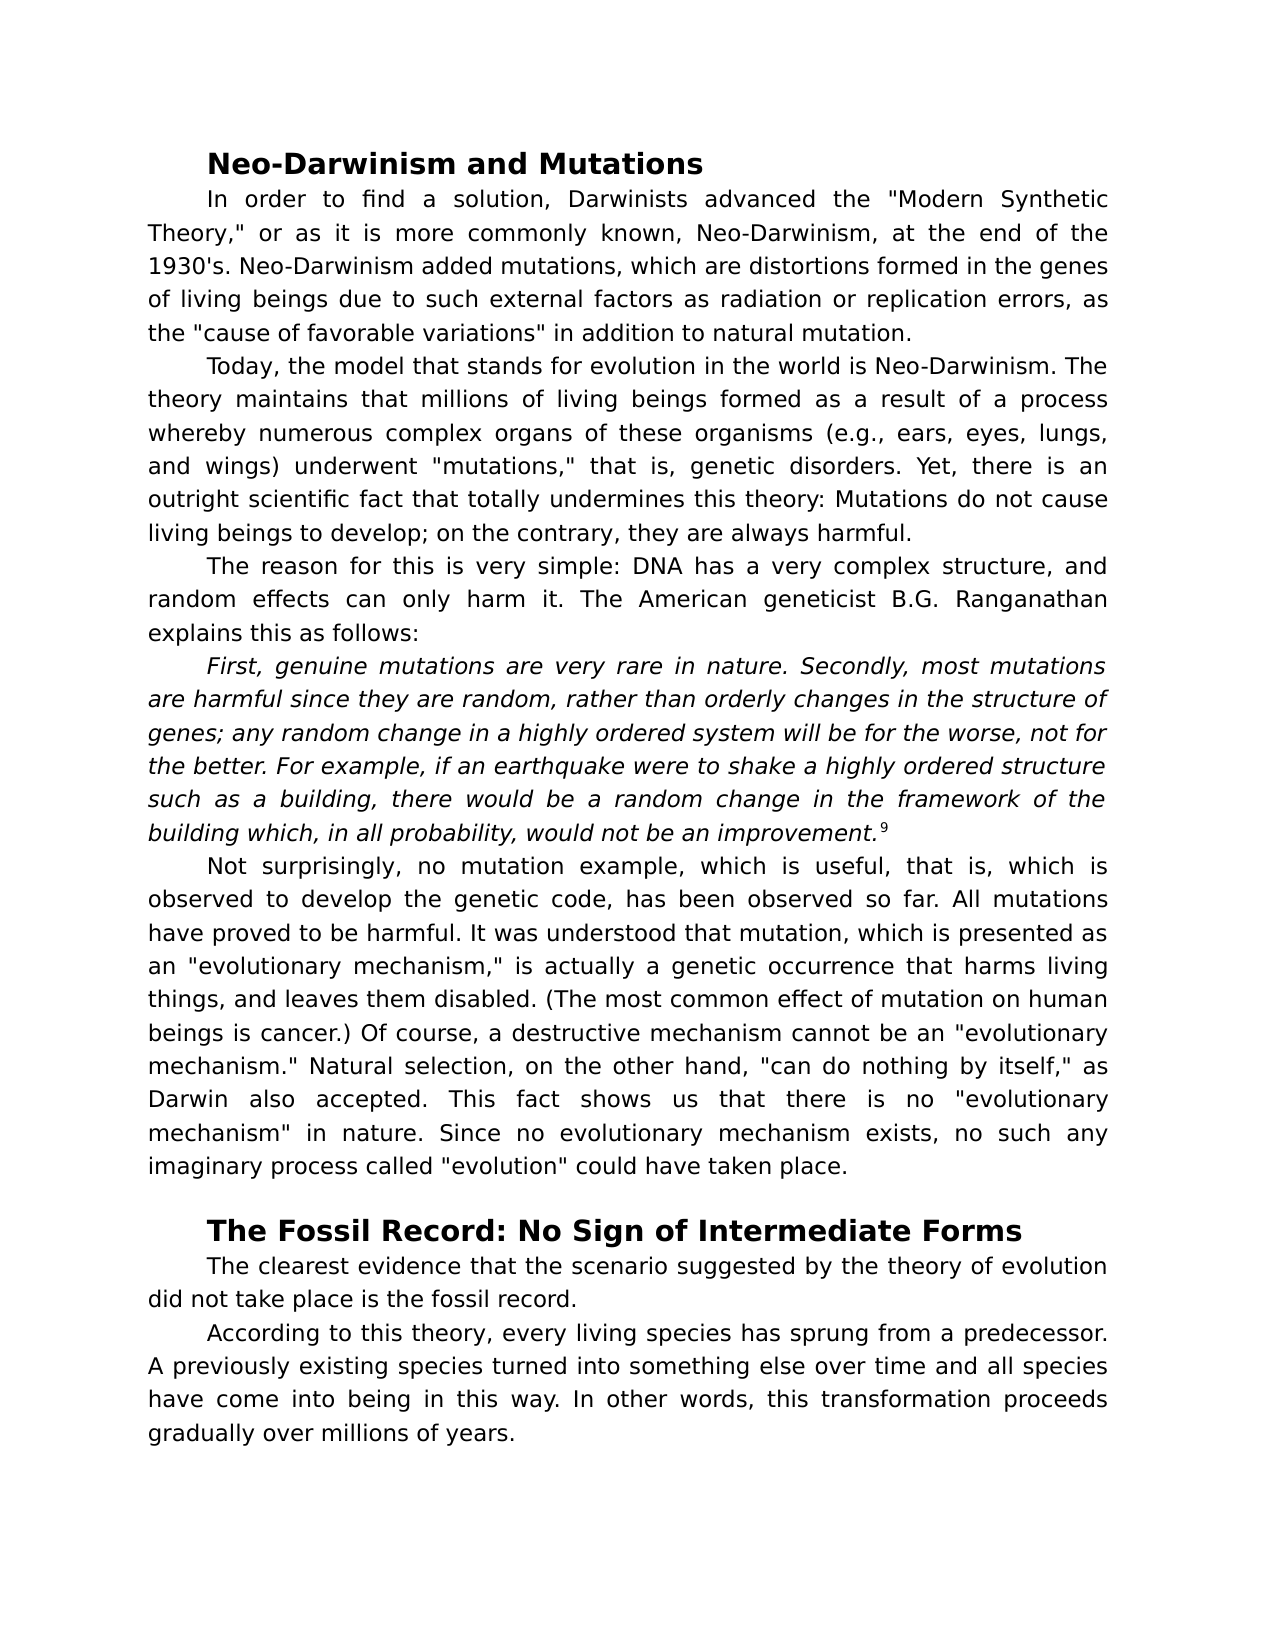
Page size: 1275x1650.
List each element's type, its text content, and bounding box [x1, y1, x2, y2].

text According to this theory, every living species has sprung from a predecessor. A previously existing species turned into something else over time and all species have come into being in this way. In other words, this transformation proceeds gradually over millions of years. [148, 1314, 1110, 1448]
text The Fossil Record: No Sign of Intermediate Forms [148, 1214, 1110, 1248]
text Neo-Darwinism and Mutations [148, 148, 1110, 181]
text Not surprisingly, no mutation example, which is useful, that is, which is observed to develop the genetic code, has been observed so far. All mutations have proved to be harmful. It was understood that mutation, which is presented as an "evolutionary mechanism," is actually a genetic occurrence that harms living things, and leaves them disabled. (The most common effect of mutation on human beings is cancer.) Of course, a destructive mechanism cannot be an "evolutionary mechanism." Natural selection, on the other hand, "can do nothing by itself," as Darwin also accepted. This fact shows us that there is no "evolutionary mechanism" in nature. Since no evolutionary mechanism exists, no such any imaginary process called "evolution" could have taken place. [148, 848, 1110, 1181]
text The reason for this is very simple: DNA has a very complex structure, and random effects can only harm it. The American geneticist B.G. Ranganathan explains this as follows: [148, 548, 1110, 648]
text The clearest evidence that the scenario suggested by the theory of evolution did not take place is the fossil record. [148, 1248, 1110, 1314]
text Today, the model that stands for evolution in the world is Neo-Darwinism. The theory maintains that millions of living beings formed as a result of a process whereby numerous complex organs of these organisms (e.g., ears, eyes, lungs, and wings) underwent "mutations," that is, genetic disorders. Yet, there is an outright scientific fact that totally undermines this theory: Mutations do not cause living beings to develop; on the contrary, they are always harmful. [148, 348, 1110, 548]
text In order to find a solution, Darwinists advanced the "Modern Synthetic Theory," or as it is more commonly known, Neo-Darwinism, at the end of the 1930's. Neo-Darwinism added mutations, which are distortions formed in the genes of living beings due to such external factors as radiation or replication errors, as the "cause of favorable variations" in addition to natural mutation. [148, 181, 1110, 348]
text First, genuine mutations are very rare in nature. Secondly, most mutations are harmful since they are random, rather than orderly changes in the structure of genes; any random change in a highly ordered system will be for the worse, not for the better. For example, if an earthquake were to shake a highly ordered structure such as a building, there would be a random change in the framework of the building which, in all probability, would not be an improvement.9 [148, 648, 1110, 848]
